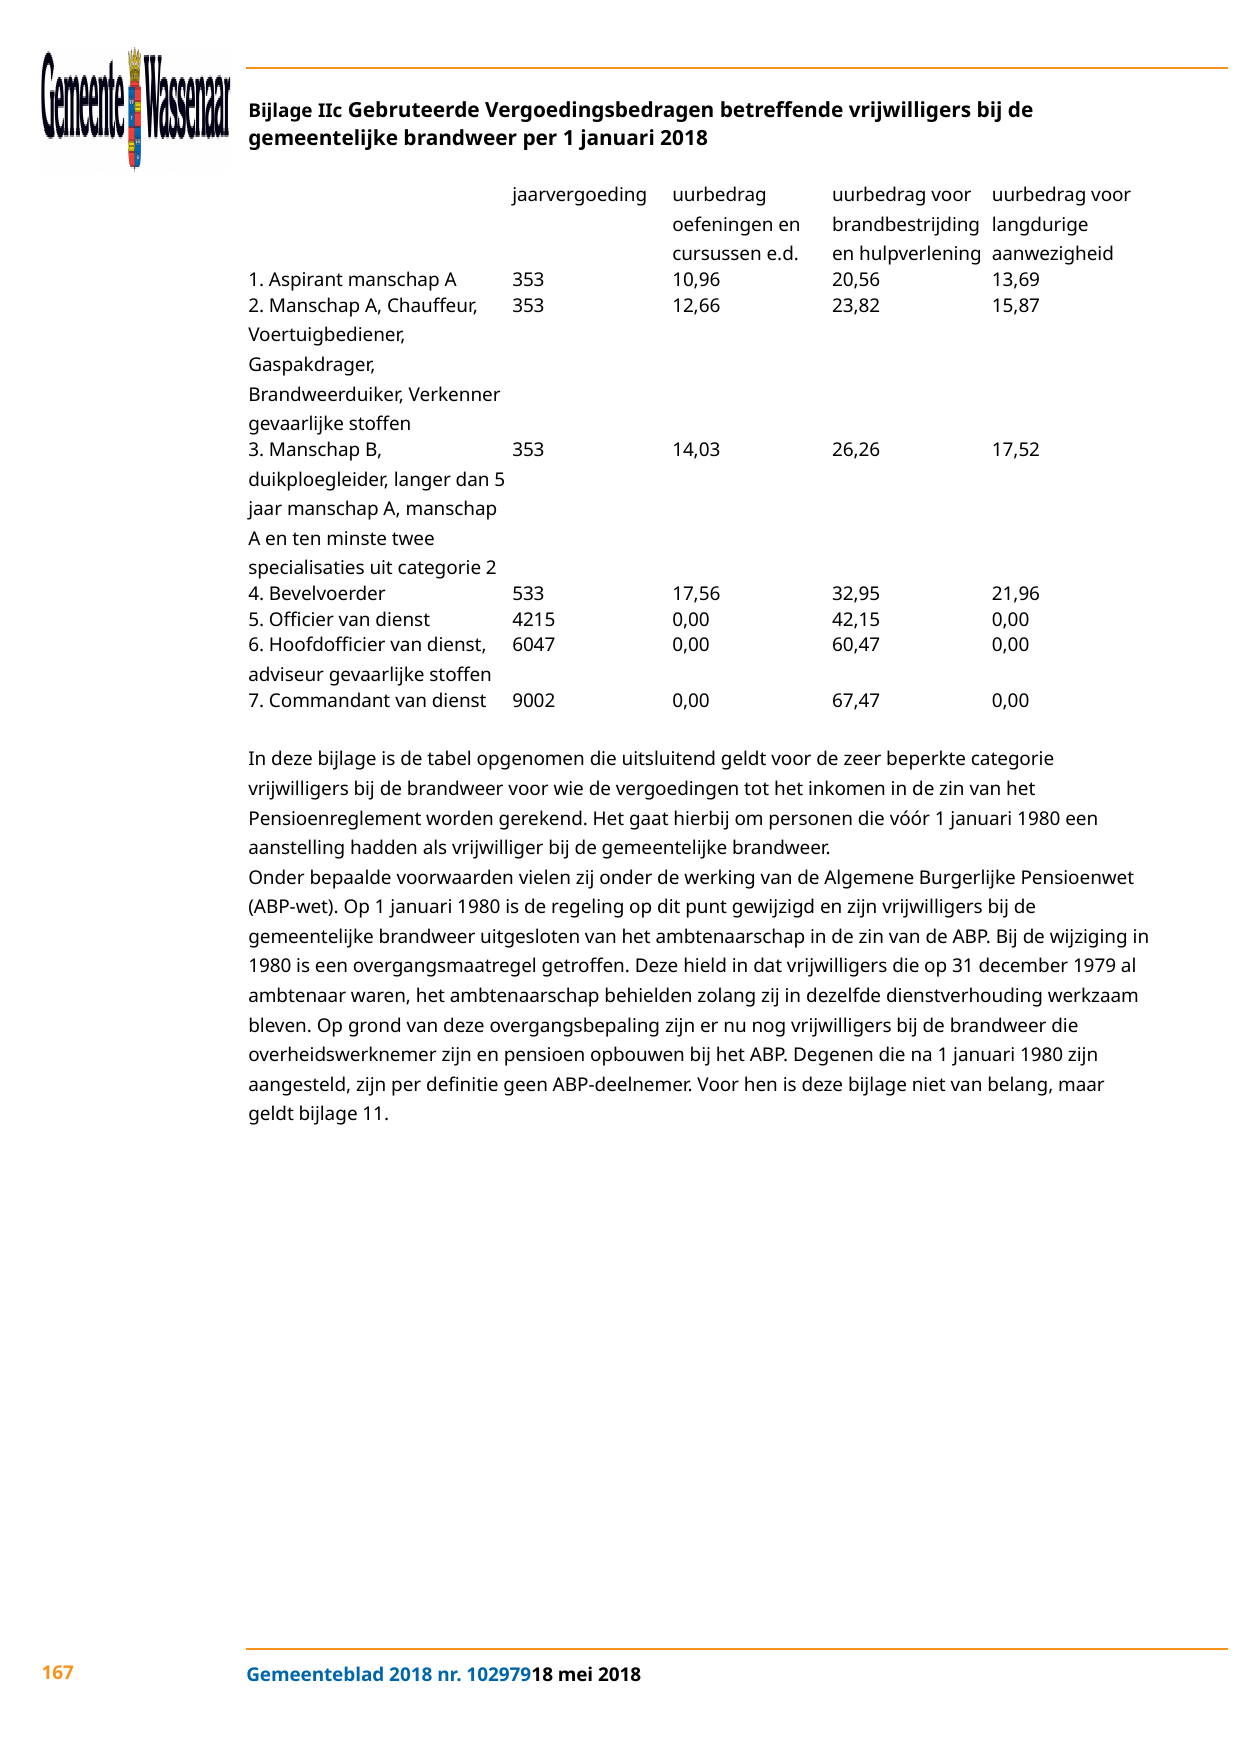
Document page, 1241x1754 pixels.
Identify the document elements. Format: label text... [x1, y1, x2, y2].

picture [41, 47, 231, 172]
table_cell 67,47 [832, 687, 992, 713]
table_cell 2. Manschap A, Chauffeur, Voertuigbediener, Gaspakdrager, Brandweerduiker, Verkenner gevaarlijke stoffen [248, 292, 512, 436]
table_cell 12,66 [672, 292, 832, 436]
table_cell 13,69 [992, 266, 1152, 292]
table_cell 21,96 [992, 580, 1152, 606]
table_header uurbedrag voor langdurige aanwezigheid [992, 181, 1152, 266]
table_header uurbedrag oefeningen en cursussen e.d. [672, 181, 832, 266]
table_header jaarvergoeding [512, 181, 672, 266]
table_cell 4215 [512, 606, 672, 632]
table_cell 17,52 [992, 436, 1152, 580]
table_cell 1. Aspirant manschap A [248, 266, 512, 292]
table_cell 0,00 [672, 687, 832, 713]
table_cell 42,15 [832, 606, 992, 632]
table_cell 23,82 [832, 292, 992, 436]
table_cell 0,00 [992, 687, 1152, 713]
table_header [248, 181, 512, 266]
table_cell 0,00 [992, 632, 1152, 687]
table_cell 0,00 [672, 632, 832, 687]
table_cell 20,56 [832, 266, 992, 292]
text Onder bepaalde voorwaarden vielen zij onder de werking van de Algemene Burgerlijke Pensioenwet (ABP-wet). Op 1 januari 1980 is de regeling op dit punt gewijzigd en zijn vrijwilligers bij de gemeentelijke brandweer uitgesloten van het ambtenaarschap in de zin van de ABP. Bij de wijziging in 1980 is een overgangsmaatregel getroffen. Deze hield in dat vrijwilligers die op 31 december 1979 al ambtenaar waren, het ambtenaarschap behielden zolang zij in dezelfde dienstverhouding werkzaam bleven. Op grond van deze overgangsbepaling zijn er nu nog vrijwilligers bij de brandweer die overheidswerknemer zijn en pensioen opbouwen bij het ABP. Degenen die na 1 januari 1980 zijn aangesteld, zijn per definitie geen ABP-deelnemer. Voor hen is deze bijlage niet van belang, maar geldt bijlage 11. [248, 864, 1152, 1126]
table_cell 9002 [512, 687, 672, 713]
table_cell 6047 [512, 632, 672, 687]
table_cell 4. Bevelvoerder [248, 580, 512, 606]
table_cell 10,96 [672, 266, 832, 292]
table_cell 353 [512, 292, 672, 436]
table_cell 6. Hoofdofficier van dienst, adviseur gevaarlijke stoffen [248, 632, 512, 687]
text Bijlage IIc Gebruteerde Vergoedingsbedragen betreffende vrijwilligers bij de gemeentelijke brandweer per 1 januari 2018 [248, 95, 1152, 152]
table_cell 7. Commandant van dienst [248, 687, 512, 713]
table_cell 14,03 [672, 436, 832, 580]
table_cell 32,95 [832, 580, 992, 606]
table_header uurbedrag voor brandbestrijding en hulpverlening [832, 181, 992, 266]
table_cell 0,00 [672, 606, 832, 632]
text In deze bijlage is de tabel opgenomen die uitsluitend geldt voor de zeer beperkte categorie vrijwilligers bij de brandweer voor wie de vergoedingen tot het inkomen in de zin van het Pensioenreglement worden gerekend. Het gaat hierbij om personen die vóór 1 januari 1980 een aanstelling hadden als vrijwilliger bij de gemeentelijke brandweer. [248, 746, 1152, 860]
table_cell 17,56 [672, 580, 832, 606]
table_cell 60,47 [832, 632, 992, 687]
table_cell 3. Manschap B, duikploegleider, langer dan 5 jaar manschap A, manschap A en ten minste twee specialisaties uit categorie 2 [248, 436, 512, 580]
table_cell 15,87 [992, 292, 1152, 436]
table_cell 0,00 [992, 606, 1152, 632]
table_cell 353 [512, 436, 672, 580]
table_cell 5. Officier van dienst [248, 606, 512, 632]
table_cell 353 [512, 266, 672, 292]
table_cell 533 [512, 580, 672, 606]
table_cell 26,26 [832, 436, 992, 580]
